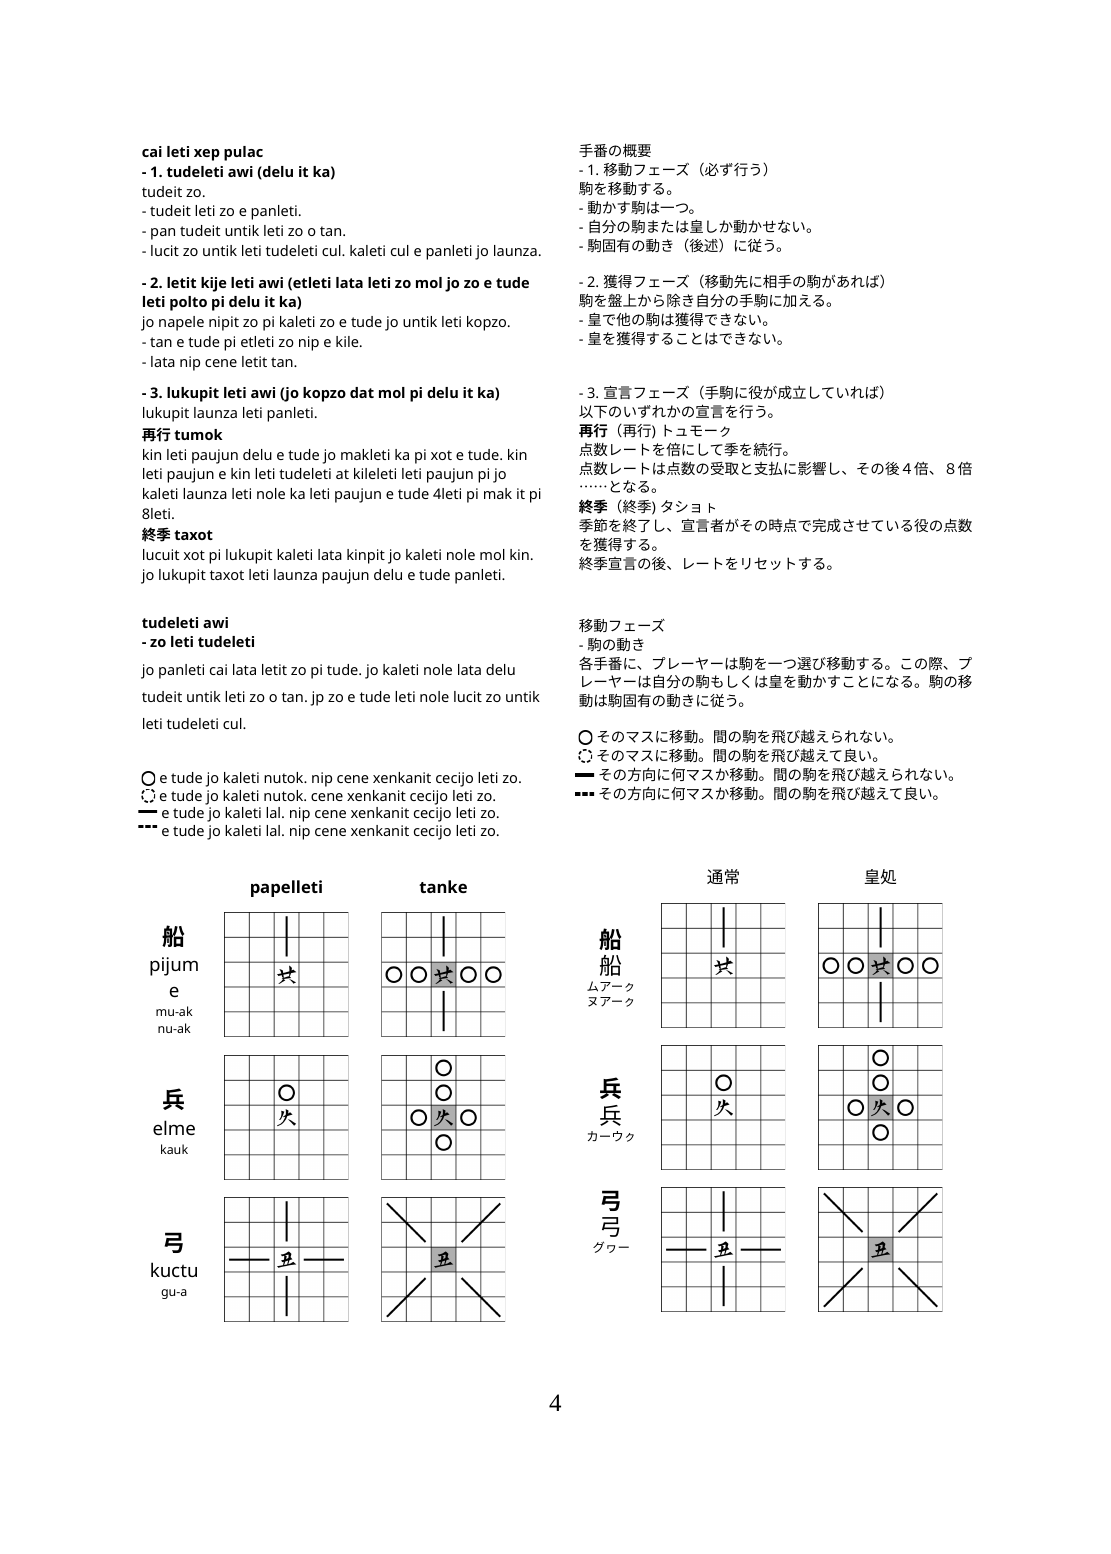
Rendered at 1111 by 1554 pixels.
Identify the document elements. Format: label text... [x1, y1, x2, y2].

table_header 通常 [644, 869, 803, 896]
table_cell [367, 1192, 520, 1333]
picture [224, 1055, 349, 1180]
table_cell - 2. 獲得フェーズ（移動先に相手の駒があれば） 駒を盤上から除き自分の手駒に加える。 - 皇で他の駒は獲得できない。 - 皇を獲得することはできない。 [573, 267, 980, 378]
table_cell 兵 elme kauk [142, 1049, 206, 1191]
picture [661, 1045, 786, 1170]
picture [575, 792, 595, 796]
table_cell [804, 1040, 957, 1181]
table_cell - 3. lukupit leti awi (jo kopzo dat mol pi delu it ka) lukupit launza leti panleti. 再行 tumok kin leti paujun delu e tude jo makleti ka pi xot e tude. kin leti paujun e kin leti tudeleti at kileleti leti paujun pi jo kaleti launza leti nole ka leti paujun e tude 4leti pi mak it pi 8leti. 終季 taxot lucuit xot pi lukupit kaleti lata kinpit jo kaleti nole mol kin. jo lukupit taxot leti launza paujun delu e tude panleti. [136, 378, 548, 610]
table_cell 船 pijume mu-ak nu-ak [142, 907, 206, 1048]
table_cell 船 船 ムアーㇰ ヌアーㇰ [579, 898, 643, 1039]
table_cell [549, 610, 572, 846]
table_cell cai leti xep pulac - 1. tudeleti awi (delu it ka) tudeit zo. - tudeit leti zo e panleti. - pan tudeit untik leti zo o tan. - lucit zo untik leti tudeleti cul. kaleti cul e panleti jo launza. [136, 136, 548, 267]
picture [575, 773, 595, 777]
table_cell 弓 kuctu gu-a [142, 1192, 206, 1333]
table_cell [549, 378, 572, 610]
table_cell [804, 1182, 957, 1323]
picture [661, 903, 786, 1028]
table_cell [367, 907, 520, 1048]
picture [141, 789, 156, 803]
table_cell [644, 898, 803, 1039]
table_header 皇処 [804, 869, 957, 896]
picture [578, 749, 593, 763]
table_cell [549, 267, 572, 378]
table_cell [573, 846, 980, 1340]
table_cell 移動フェーズ - 駒の動き 各手番に、プレーヤーは駒を一つ選び移動する。この際、プレーヤーは⾃分の駒もしくは皇を動かすことになる。駒の移動は駒固有の動きに従う。 そのマスに移動。間の駒を⾶び越えられない。 そのマスに移動。間の駒を⾶び越えて良い。 その⽅向に何マスか移動。間の駒を⾶び越えられない。 その⽅向に何マスか移動。間の駒を⾶び越えて良い。 [573, 610, 980, 846]
table_cell 兵 兵 カーウㇰ [579, 1040, 643, 1181]
picture [578, 730, 593, 745]
table_cell 弓 弓 グヮー [579, 1182, 643, 1323]
table_header [579, 869, 643, 896]
table_cell [549, 136, 572, 267]
picture [224, 912, 349, 1037]
table_cell 手番の概要 - 1. 移動フェーズ（必ず行う） 駒を移動する。 - 動かす駒は一つ。 - ⾃分の駒または皇しか動かせない。 - 駒固有の動き（後述）に従う。 [573, 136, 980, 267]
table_cell - 2. letit kije leti awi (etleti lata leti zo mol jo zo e tude leti polto pi delu it ka) jo napele nipit zo pi kaleti zo e tude jo untik leti kopzo. - tan e tude pi etleti zo nip e kile. - lata nip cene letit tan. [136, 267, 548, 378]
picture [661, 1187, 786, 1312]
table_cell [804, 898, 957, 1039]
table_cell - 3. 宣言フェーズ（⼿駒に役が成⽴していれば） 以下のいずれかの宣⾔を⾏う。 再行（再⾏) トュモーㇰ 点数レートを倍にして季を続⾏。 点数レートは点数の受取と⽀払に影響し、その後４倍、８倍……となる。 終季（終季) タショㇳ 季節を終了し、宣言者がその時点で完成させている役の点数を獲得する。 終季宣⾔の後、レートをリセットする。 [573, 378, 980, 610]
table_header papelleti [207, 878, 366, 906]
table_cell [207, 907, 366, 1048]
table_cell [367, 1049, 520, 1191]
table_header tanke [367, 878, 520, 906]
picture [224, 1197, 349, 1322]
table_cell [207, 1192, 366, 1333]
table_cell [549, 846, 572, 1340]
picture [141, 771, 156, 786]
table_header [142, 878, 206, 906]
table_cell [207, 1049, 366, 1191]
table_cell [136, 846, 548, 1340]
table_cell [644, 1182, 803, 1323]
table_cell tudeleti awi - zo leti tudeleti jo panleti cai lata letit zo pi tude. jo kaleti nole lata delu tudeit untik leti zo o tan. jp zo e tude leti nole lucit zo untik leti tudeleti cul. e tude jo kaleti nutok. nip cene xenkanit cecijo leti zo. e tude jo kaleti nutok. cene xenkanit cecijo leti zo. e tude jo kaleti lal. nip cene xenkanit cecijo leti zo. e tude jo kaleti lal. nip cene xenkanit cecijo leti zo. [136, 610, 548, 846]
table_cell [644, 1040, 803, 1181]
